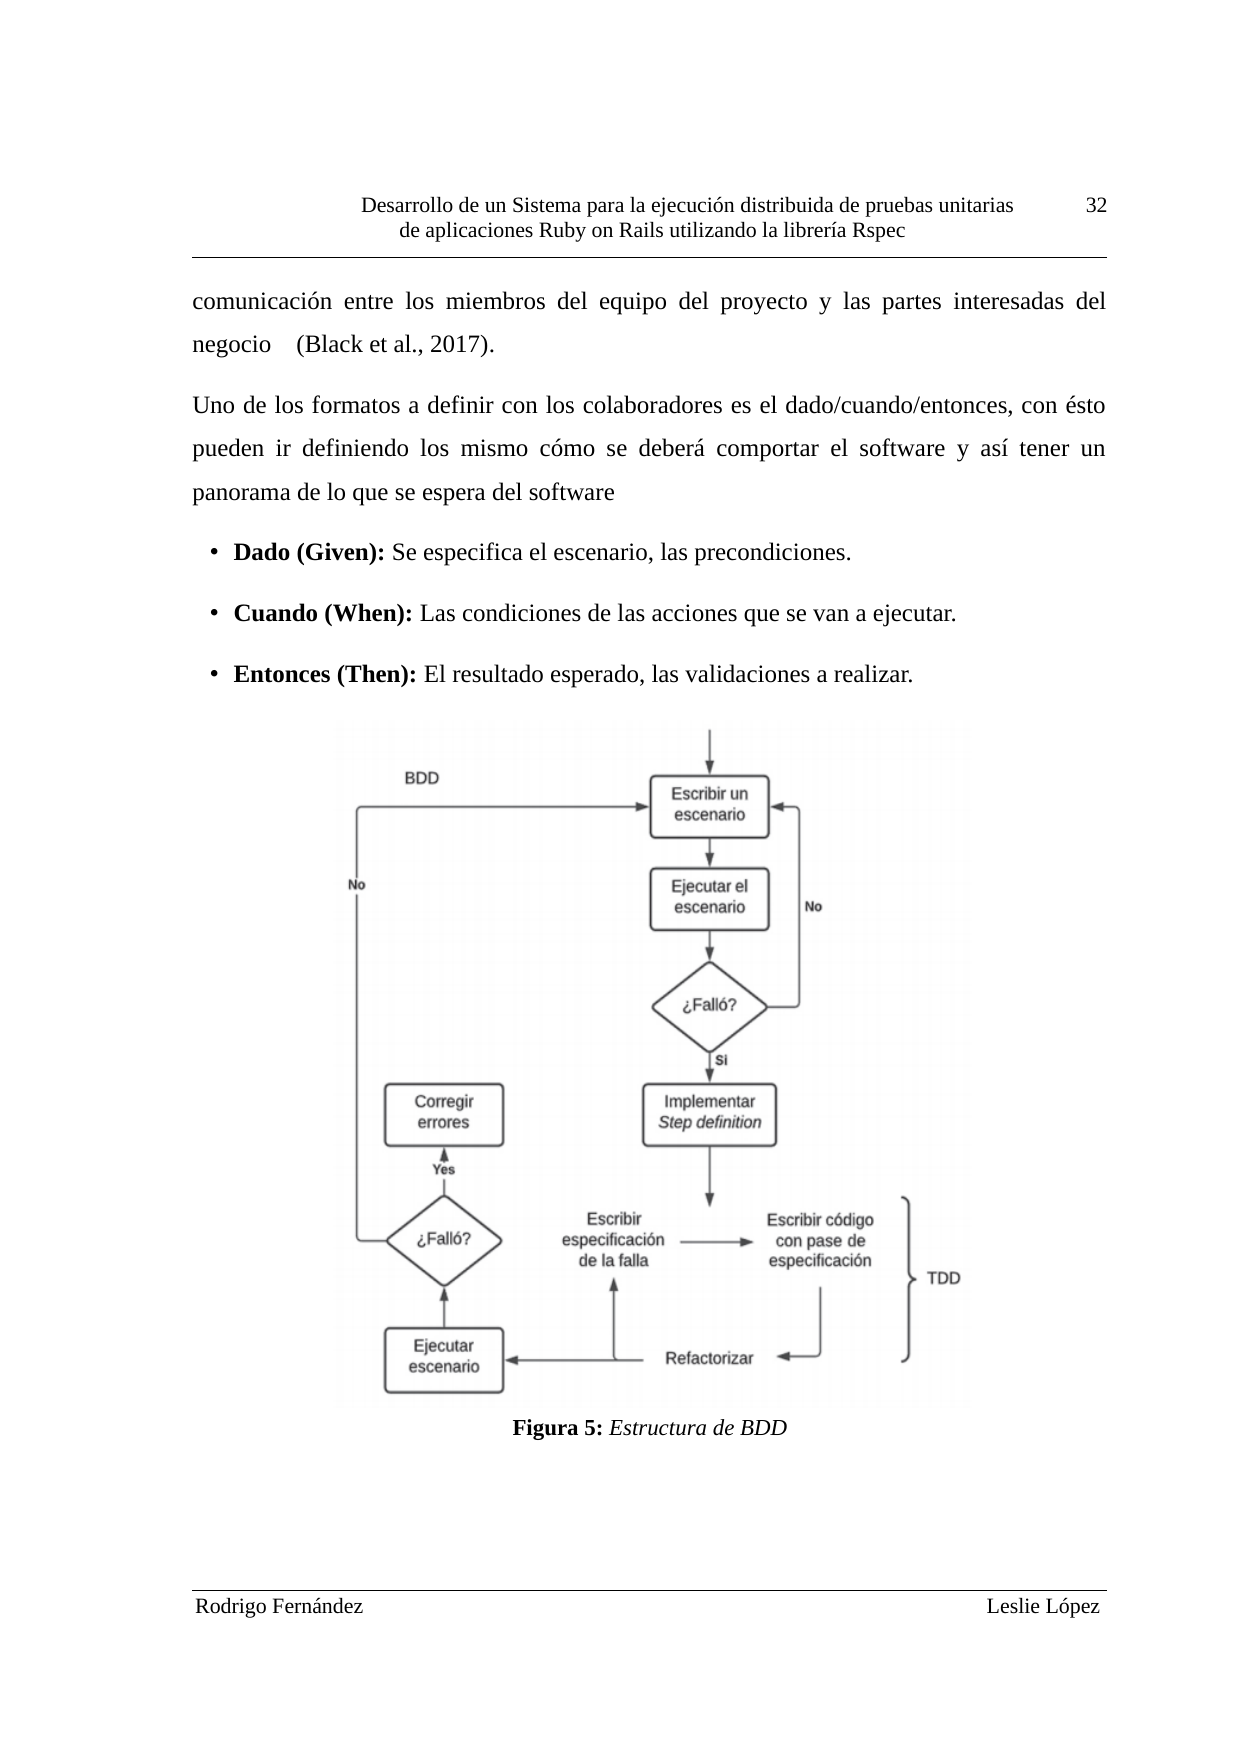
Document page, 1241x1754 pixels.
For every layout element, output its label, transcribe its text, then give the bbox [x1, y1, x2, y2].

picture [311, 720, 988, 1409]
list Entonces (Then): El resultado esperado, las validaciones a realizar. [210, 659, 1107, 688]
text comunicación entre los miembros del equipo del proyecto y las partes interesadas del negocio (Black et al., 2017)⁠. [192, 286, 1107, 358]
text Figura 5: Estructura de BDD [311, 1409, 988, 1440]
list Cuando (When): Las condiciones de las acciones que se van a ejecutar. [210, 598, 1107, 627]
list Dado (Given): Se especifica el escenario, las precondiciones. [210, 537, 1107, 566]
text Uno de los formatos a definir con los colaboradores es el dado/cuando/entonces, con ésto pueden ir definiendo los mismo cómo se deberá comportar el software y así tener un panorama de lo que se espera del software [192, 390, 1107, 505]
